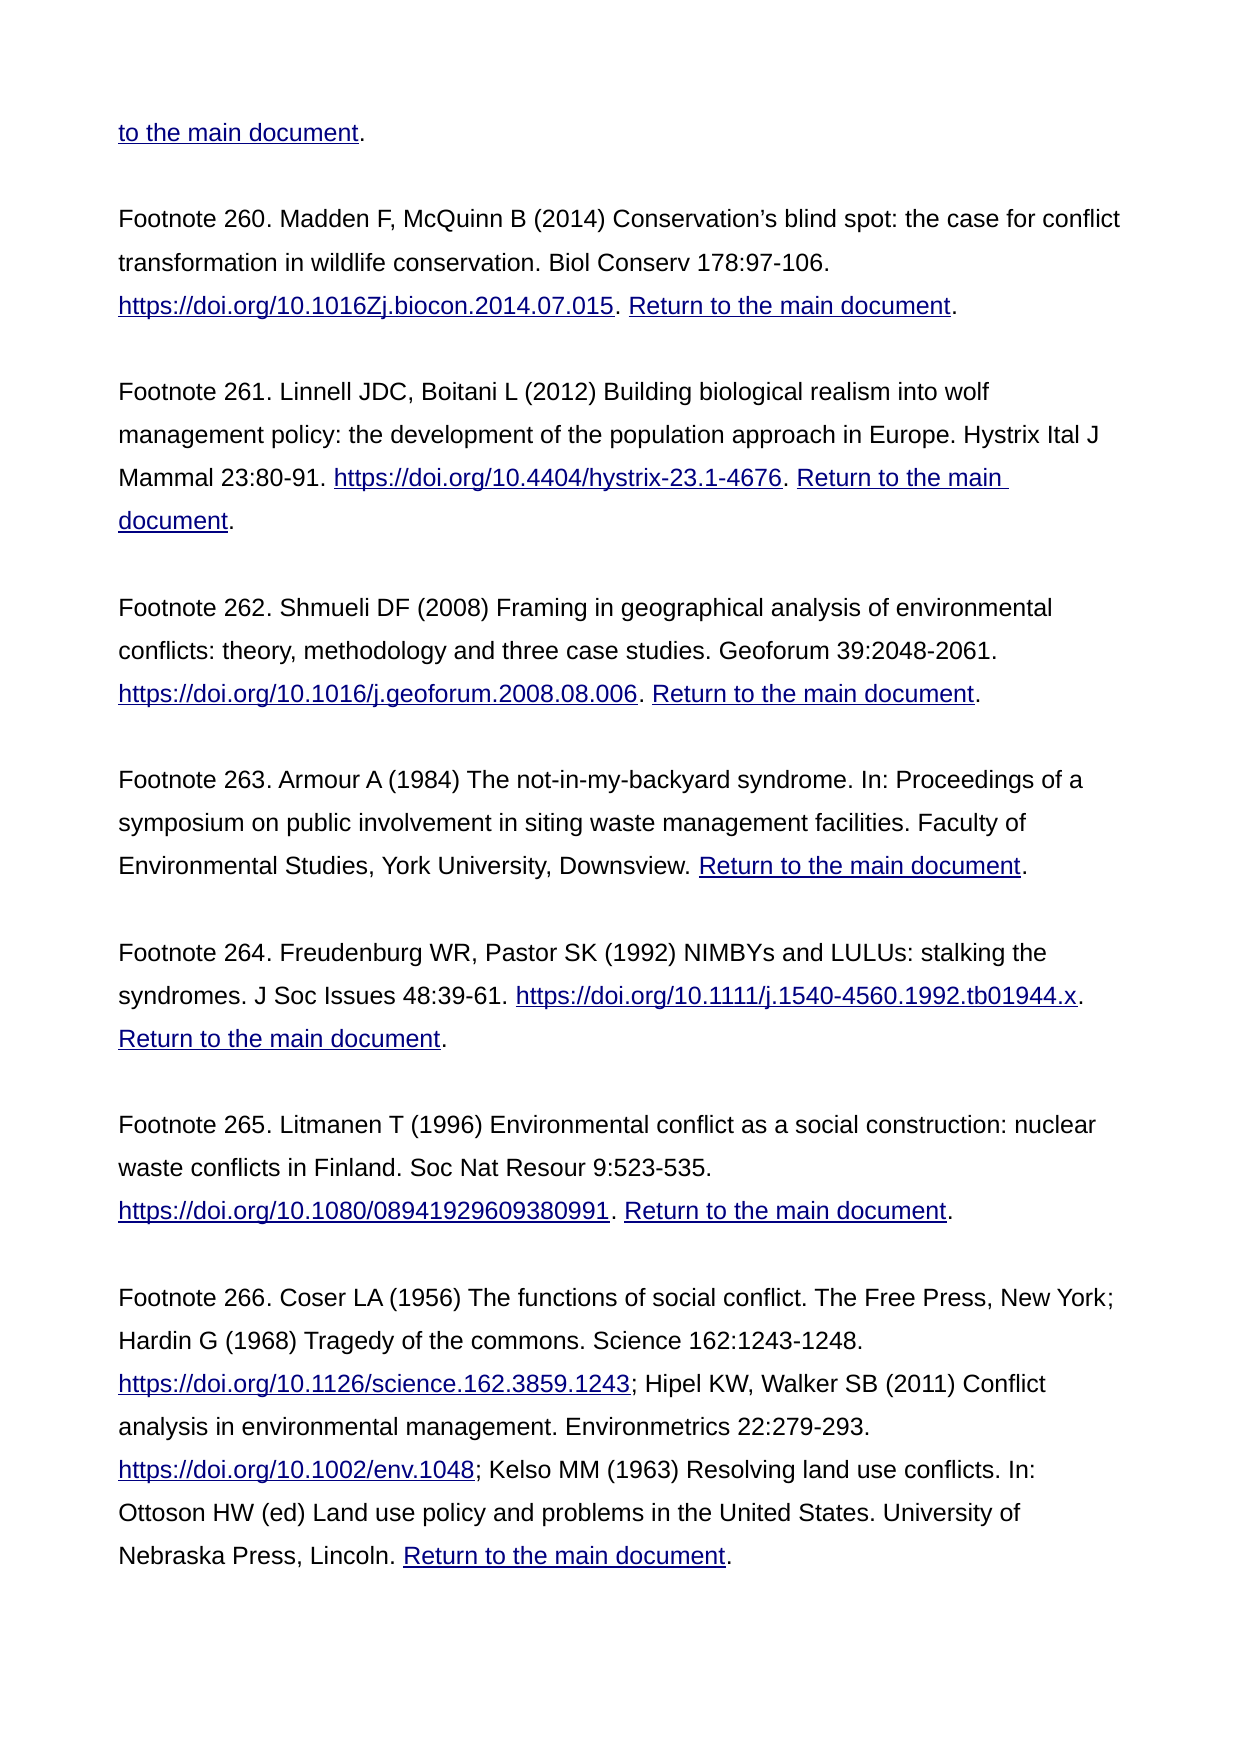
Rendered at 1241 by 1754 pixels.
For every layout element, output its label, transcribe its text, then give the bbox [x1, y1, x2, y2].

text Footnote 261. Linnell JDC, Boitani L (2012) Building biological realism into wolf management policy: the development of the population approach in Europe. Hystrix Ital J Mammal 23:80-91. https://doi.org/10.4404/hystrix-23.1-4676. Return to the main document. [118, 377, 1122, 535]
text Footnote 266. Coser LA (1956) The functions of social conflict. The Free Press, New York; Hardin G (1968) Tragedy of the commons. Science 162:1243-1248. https://doi.org/10.1126/science.162.3859.1243; Hipel KW, Walker SB (2011) Conflict analysis in environmental management. Environmetrics 22:279-293. https://doi.org/10.1002/env.1048; Kelso MM (1963) Resolving land use conflicts. In: Ottoson HW (ed) Land use policy and problems in the United States. University of Nebraska Press, Lincoln. Return to the main document. [118, 1282, 1122, 1570]
text Footnote 262. Shmueli DF (2008) Framing in geographical analysis of environmental conflicts: theory, methodology and three case studies. Geoforum 39:2048-2061. https://doi.org/10.1016/j.geoforum.2008.08.006. Return to the main document. [118, 592, 1122, 707]
text Footnote 263. Armour A (1984) The not-in-my-backyard syndrome. In: Proceedings of a symposium on public involvement in siting waste management facilities. Faculty of Environmental Studies, York University, Downsview. Return to the main document. [118, 765, 1122, 880]
text Footnote 265. Litmanen T (1996) Environmental conflict as a social construction: nuclear waste conflicts in Finland. Soc Nat Resour 9:523-535. https://doi.org/10.1080/08941929609380991. Return to the main document. [118, 1110, 1122, 1225]
text to the main document. [118, 118, 1122, 147]
text Footnote 264. Freudenburg WR, Pastor SK (1992) NIMBYs and LULUs: stalking the syndromes. J Soc Issues 48:39-61. https://doi.org/10.1111/j.1540-4560.1992.tb01944.x. Return to the main document. [118, 937, 1122, 1052]
text Footnote 260. Madden F, McQuinn B (2014) Conservation’s blind spot: the case for conflict transformation in wildlife conservation. Biol Conserv 178:97-106. https://doi.org/10.1016Zj.biocon.2014.07.015. Return to the main document. [118, 204, 1122, 319]
